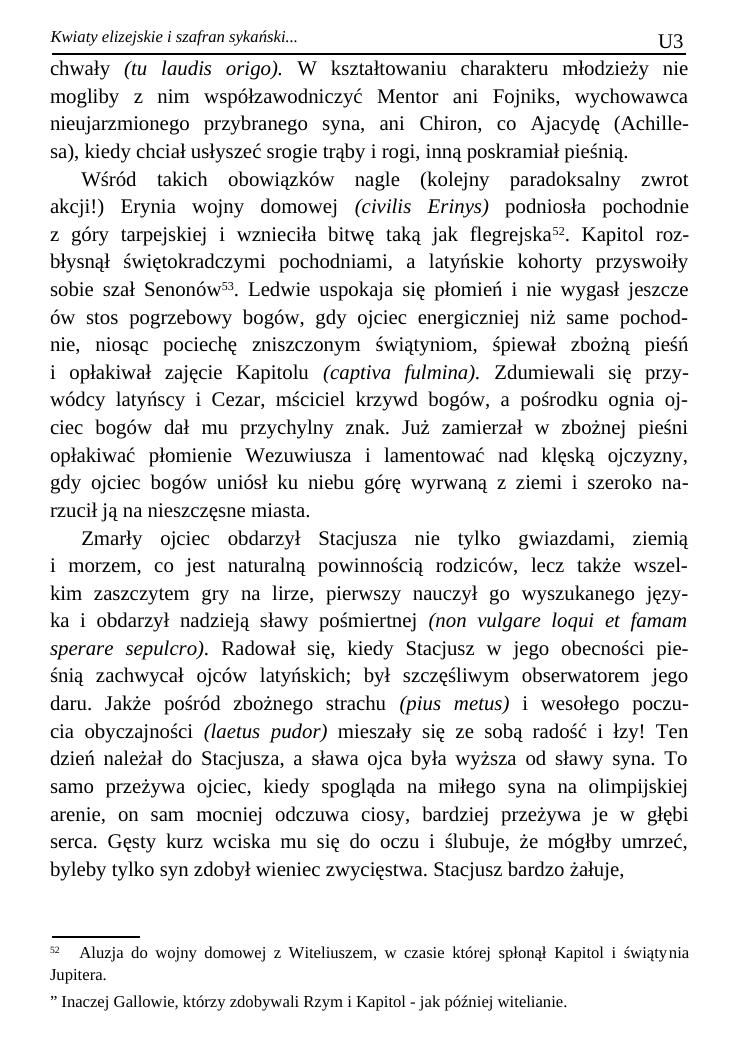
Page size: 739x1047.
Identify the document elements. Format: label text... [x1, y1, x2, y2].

text Wśród takich obowiązków nagle (kolejny paradoksalny zwrot akcji!) Erynia wojny domowej (civilis Erinys) podniosła pochodnie z góry tarpejskiej i wznieciła bitwę taką jak flegrejska52. Kapitol roz- błysnął świętokradczymi pochodniami, a latyńskie kohorty przyswoiły sobie szał Senonów53. Ledwie uspokaja się płomień i nie wygasł jeszcze ów stos pogrzebowy bogów, gdy ojciec energiczniej niż same pochod- nie, niosąc pociechę zniszczonym świątyniom, śpiewał zbożną pieśń i opłakiwał zajęcie Kapitolu (captiva fulmina). Zdumiewali się przy- wódcy latyńscy i Cezar, mściciel krzywd bogów, a pośrodku ognia oj- ciec bogów dał mu przychylny znak. Już zamierzał w zbożnej pieśni opłakiwać płomienie Wezuwiusza i lamentować nad klęską ojczyzny, gdy ojciec bogów uniósł ku niebu górę wyrwaną z ziemi i szeroko na- rzucił ją na nieszczęsne miasta. [50, 167, 689, 522]
text Zmarły ojciec obdarzył Stacjusza nie tylko gwiazdami, ziemią i morzem, co jest naturalną powinnością rodziców, lecz także wszel- kim zaszczytem gry na lirze, pierwszy nauczył go wyszukanego języ- ka i obdarzył nadzieją sławy pośmiertnej (non vulgare loqui et famam sperare sepulcro). Radował się, kiedy Stacjusz w jego obecności pie- śnią zachwycał ojców latyńskich; był szczęśliwym obserwatorem jego daru. Jakże pośród zbożnego strachu (pius metus) i wesołego poczu- cia obyczajności (laetus pudor) mieszały się ze sobą radość i łzy! Ten dzień należał do Stacjusza, a sława ojca była wyższa od sławy syna. To samo przeżywa ojciec, kiedy spogląda na miłego syna na olimpijskiej arenie, on sam mocniej odczuwa ciosy, bardziej przeżywa je w głębi serca. Gęsty kurz wciska mu się do oczu i ślubuje, że mógłby umrzeć, byleby tylko syn zdobył wieniec zwycięstwa. Stacjusz bardzo żałuje, [50, 525, 689, 881]
text U3 [49, 28, 689, 53]
text ” Inaczej Gallowie, którzy zdobywali Rzym i Kapitol - jak później witelianie. [50, 992, 689, 1011]
text chwały (tu laudis origo). W kształtowaniu charakteru młodzieży nie mogliby z nim współzawodniczyć Mentor ani Fojniks, wychowawca nieujarzmionego przybranego syna, ani Chiron, co Ajacydę (Achille- sa), kiedy chciał usłyszeć srogie trąby i rogi, inną poskramiał pieśnią. [50, 56, 689, 163]
text 52 Aluzja do wojny domowej z Witeliuszem, w czasie której spłonął Kapitol i świąty­nia Jupitera. [50, 942, 689, 984]
